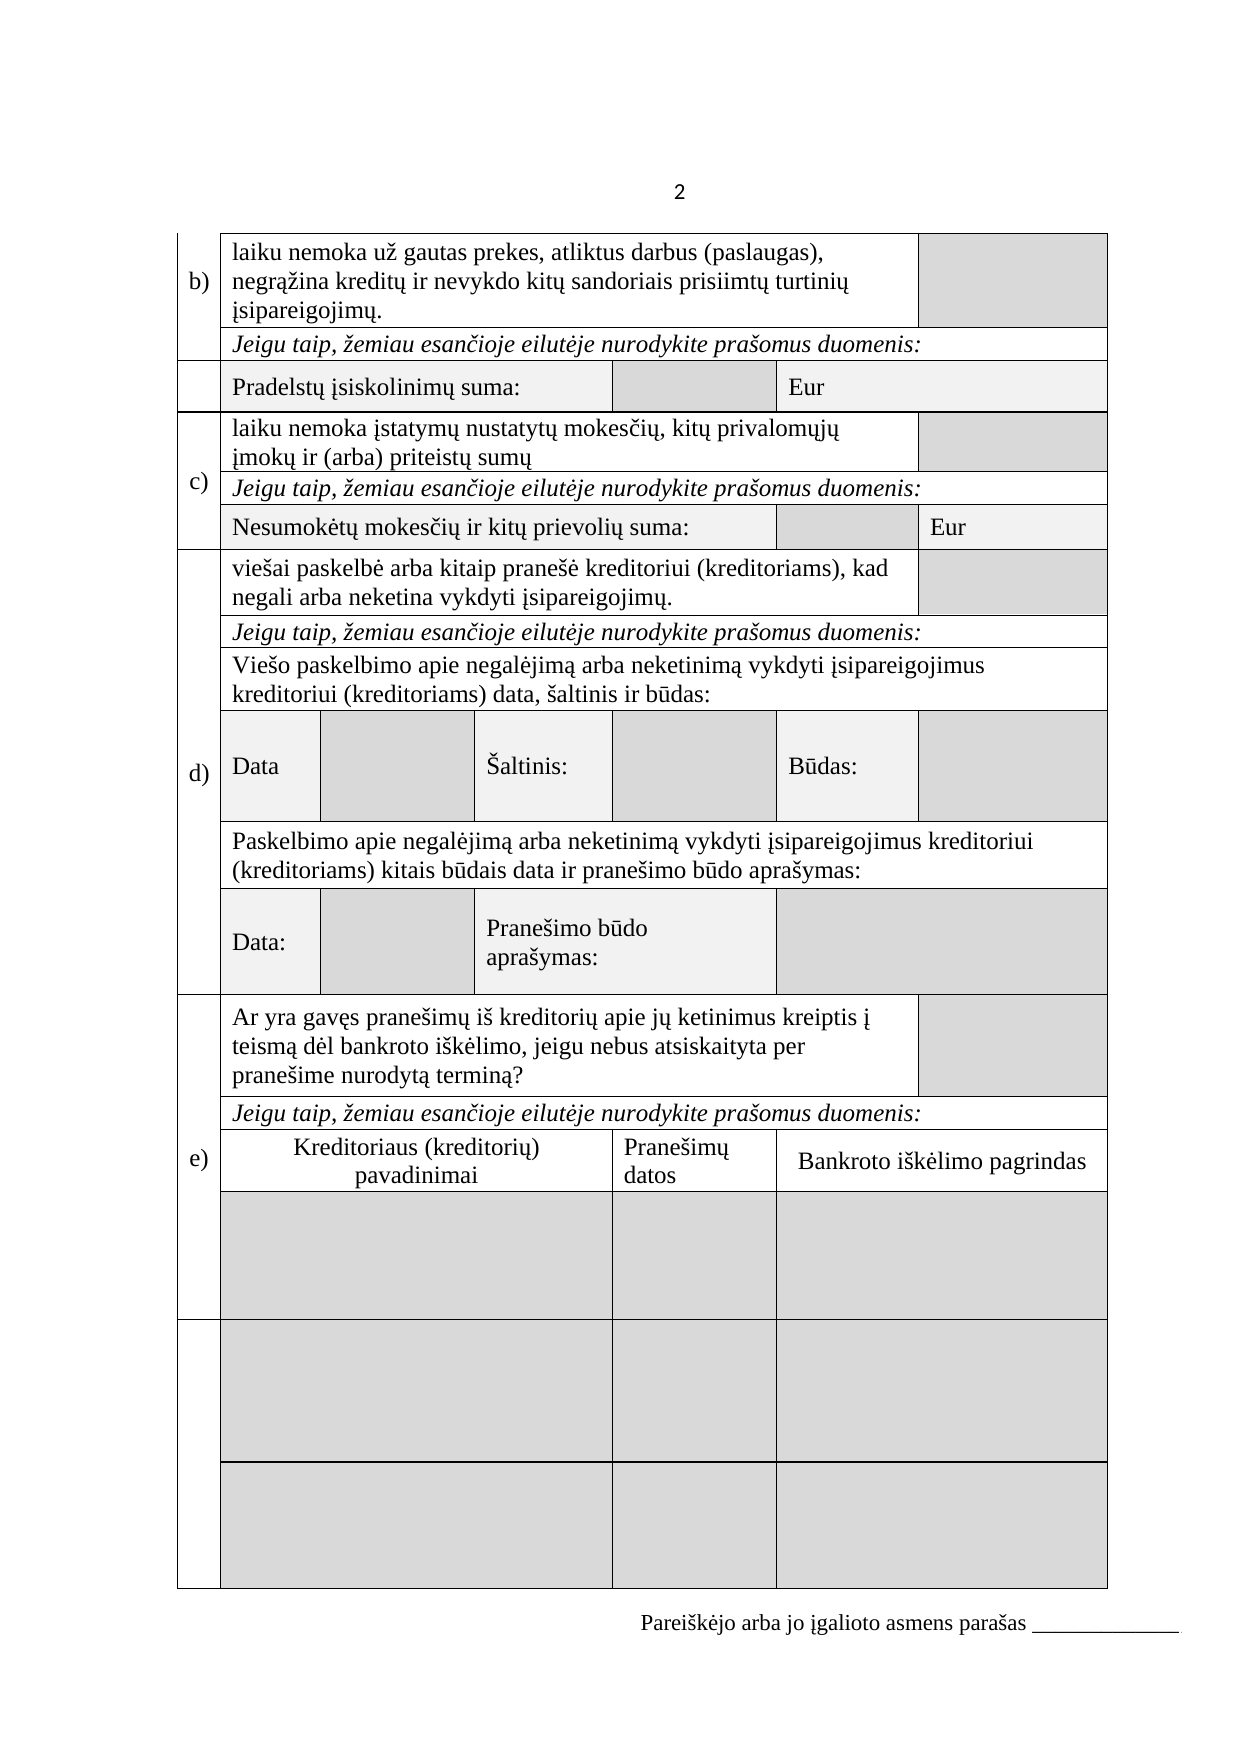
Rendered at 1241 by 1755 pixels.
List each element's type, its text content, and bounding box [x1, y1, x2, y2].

table_cell Nesumokėtų mokesčių ir kitų prievolių suma: [221, 505, 776, 549]
table_cell Ar yra gavęs pranešimų iš kreditorių apie jų ketinimus kreiptis į teismą dėl bankroto iškėlimo, jeigu nebus atsiskaityta per pranešime nurodytą terminą? [221, 995, 918, 1096]
table_cell [777, 1463, 1107, 1588]
table_cell viešai paskelbė arba kitaip pranešė kreditoriui (kreditoriams), kad negali arba neketina vykdyti įsipareigojimų. [221, 550, 918, 614]
table_cell [613, 1192, 776, 1319]
table_cell Jeigu taip, žemiau esančioje eilutėje nurodykite prašomus duomenis: [221, 328, 1107, 360]
table_cell [919, 995, 1107, 1096]
table_cell [613, 361, 776, 411]
table_cell [919, 413, 1107, 471]
table_cell Viešo paskelbimo apie negalėjimą arba neketinimą vykdyti įsipareigojimus kreditoriui (kreditoriams) data, šaltinis ir būdas: [221, 648, 1107, 710]
table_cell Šaltinis: [475, 711, 612, 821]
table_cell b) [178, 233, 220, 327]
table_cell [221, 1192, 612, 1319]
table_cell [919, 711, 1107, 821]
table_cell [221, 1463, 612, 1588]
table_cell [919, 234, 1107, 327]
table_cell laiku nemoka už gautas prekes, atliktus darbus (paslaugas), negrąžina kreditų ir nevykdo kitų sandoriais prisiimtų turtinių įsipareigojimų. [221, 234, 918, 327]
table_cell Būdas: [777, 711, 918, 821]
table_cell Eur [919, 505, 1107, 549]
table_cell Paskelbimo apie negalėjimą arba neketinimą vykdyti įsipareigojimus kreditoriui (kreditoriams) kitais būdais data ir pranešimo būdo aprašymas: [221, 822, 1107, 888]
table_cell Bankroto iškėlimo pagrindas [777, 1130, 1107, 1191]
table_cell Jeigu taip, žemiau esančioje eilutėje nurodykite prašomus duomenis: [221, 616, 1107, 647]
table_cell Jeigu taip, žemiau esančioje eilutėje nurodykite prašomus duomenis: [221, 1097, 1107, 1128]
table_cell [178, 361, 220, 411]
table_cell [613, 711, 776, 821]
table_cell Data [221, 711, 320, 821]
table_cell [321, 889, 474, 994]
table_cell [321, 711, 474, 821]
table_cell [777, 1320, 1107, 1461]
table_cell laiku nemoka įstatymų nustatytų mokesčių, kitų privalomųjų įmokų ir (arba) priteistų sumų [221, 413, 918, 471]
table_cell [777, 889, 1107, 994]
table_cell [178, 1320, 220, 1588]
table_cell Eur [777, 361, 1107, 411]
table_cell [178, 327, 220, 360]
table_cell Pradelstų įsiskolinimų suma: [221, 361, 612, 411]
table_cell [919, 550, 1107, 614]
table_cell Pranešimo būdo aprašymas: [475, 889, 776, 994]
table_cell e) [178, 995, 220, 1319]
table_cell [221, 1320, 612, 1461]
table_cell [777, 505, 918, 549]
table_cell Pranešimų datos [613, 1130, 776, 1191]
table_cell Data: [221, 889, 320, 994]
table_cell Kreditoriaus (kreditorių) pavadinimai [221, 1130, 612, 1191]
table_cell [613, 1320, 776, 1461]
table_cell [777, 1192, 1107, 1319]
table_cell [613, 1463, 776, 1588]
table_cell c) [178, 413, 220, 549]
table_cell Jeigu taip, žemiau esančioje eilutėje nurodykite prašomus duomenis: [221, 472, 1107, 503]
table_cell d) [178, 550, 220, 994]
